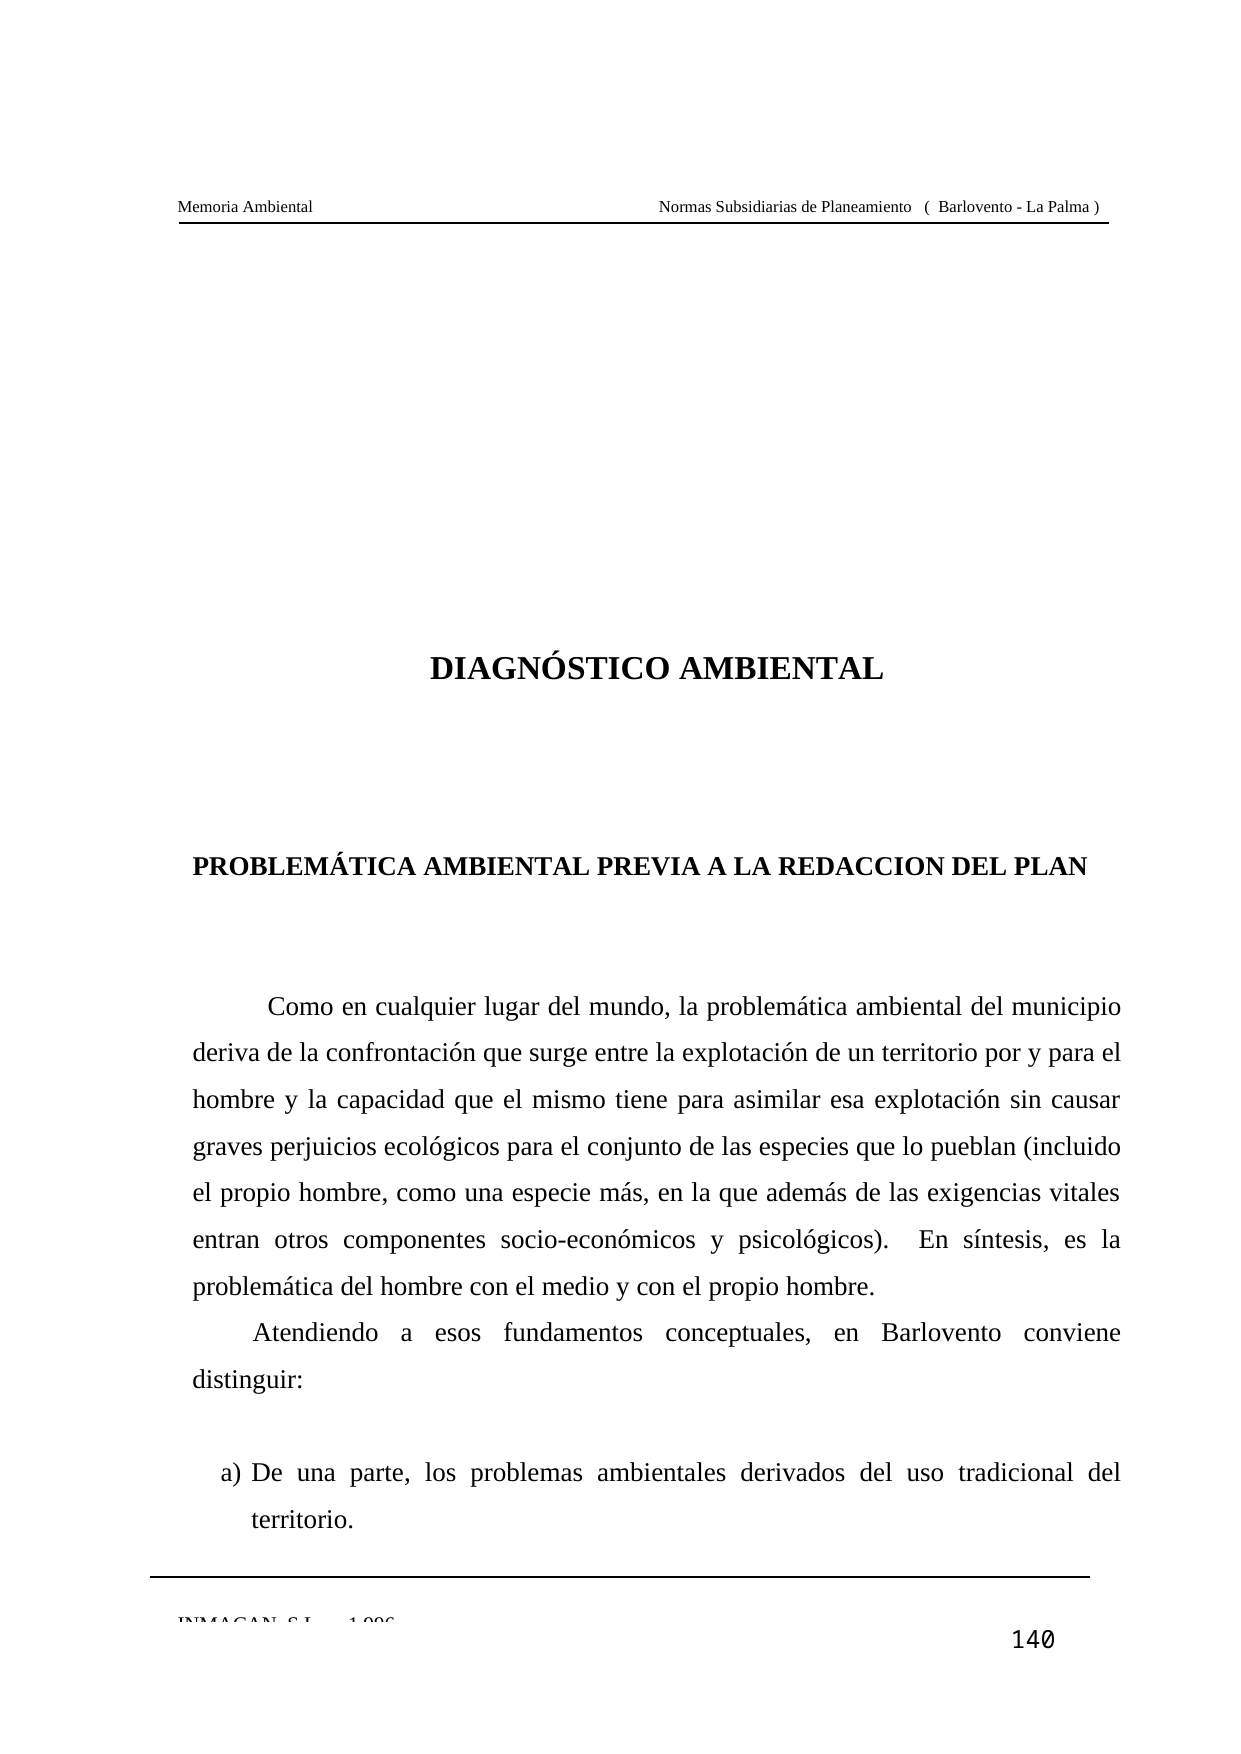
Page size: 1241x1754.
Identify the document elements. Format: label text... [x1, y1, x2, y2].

text PROBLEMÁTICA AMBIENTAL PREVIA A LA REDACCION DEL PLAN [192, 850, 1122, 881]
text Atendiendo a esos fundamentos conceptuales, en Barlovento conviene distinguir: [192, 1316, 1122, 1394]
list De una parte, los problemas ambientales derivados del uso tradicional del territorio. [220, 1456, 1122, 1534]
text Como en cualquier lugar del mundo, la problemática ambiental del municipio deriva de la confrontación que surge entre la explotación de un territorio por y para el hombre y la capacidad que el mismo tiene para asimilar esa explotación sin causar graves perjuicios ecológicos para el conjunto de las especies que lo pueblan (incluido el propio hombre, como una especie más, en la que además de las exigencias vitales entran otros componentes socio-económicos y psicológicos). En síntesis, es la problemática del hombre con el medio y con el propio hombre. [192, 990, 1122, 1301]
text DIAGNÓSTICO AMBIENTAL [192, 648, 1122, 686]
